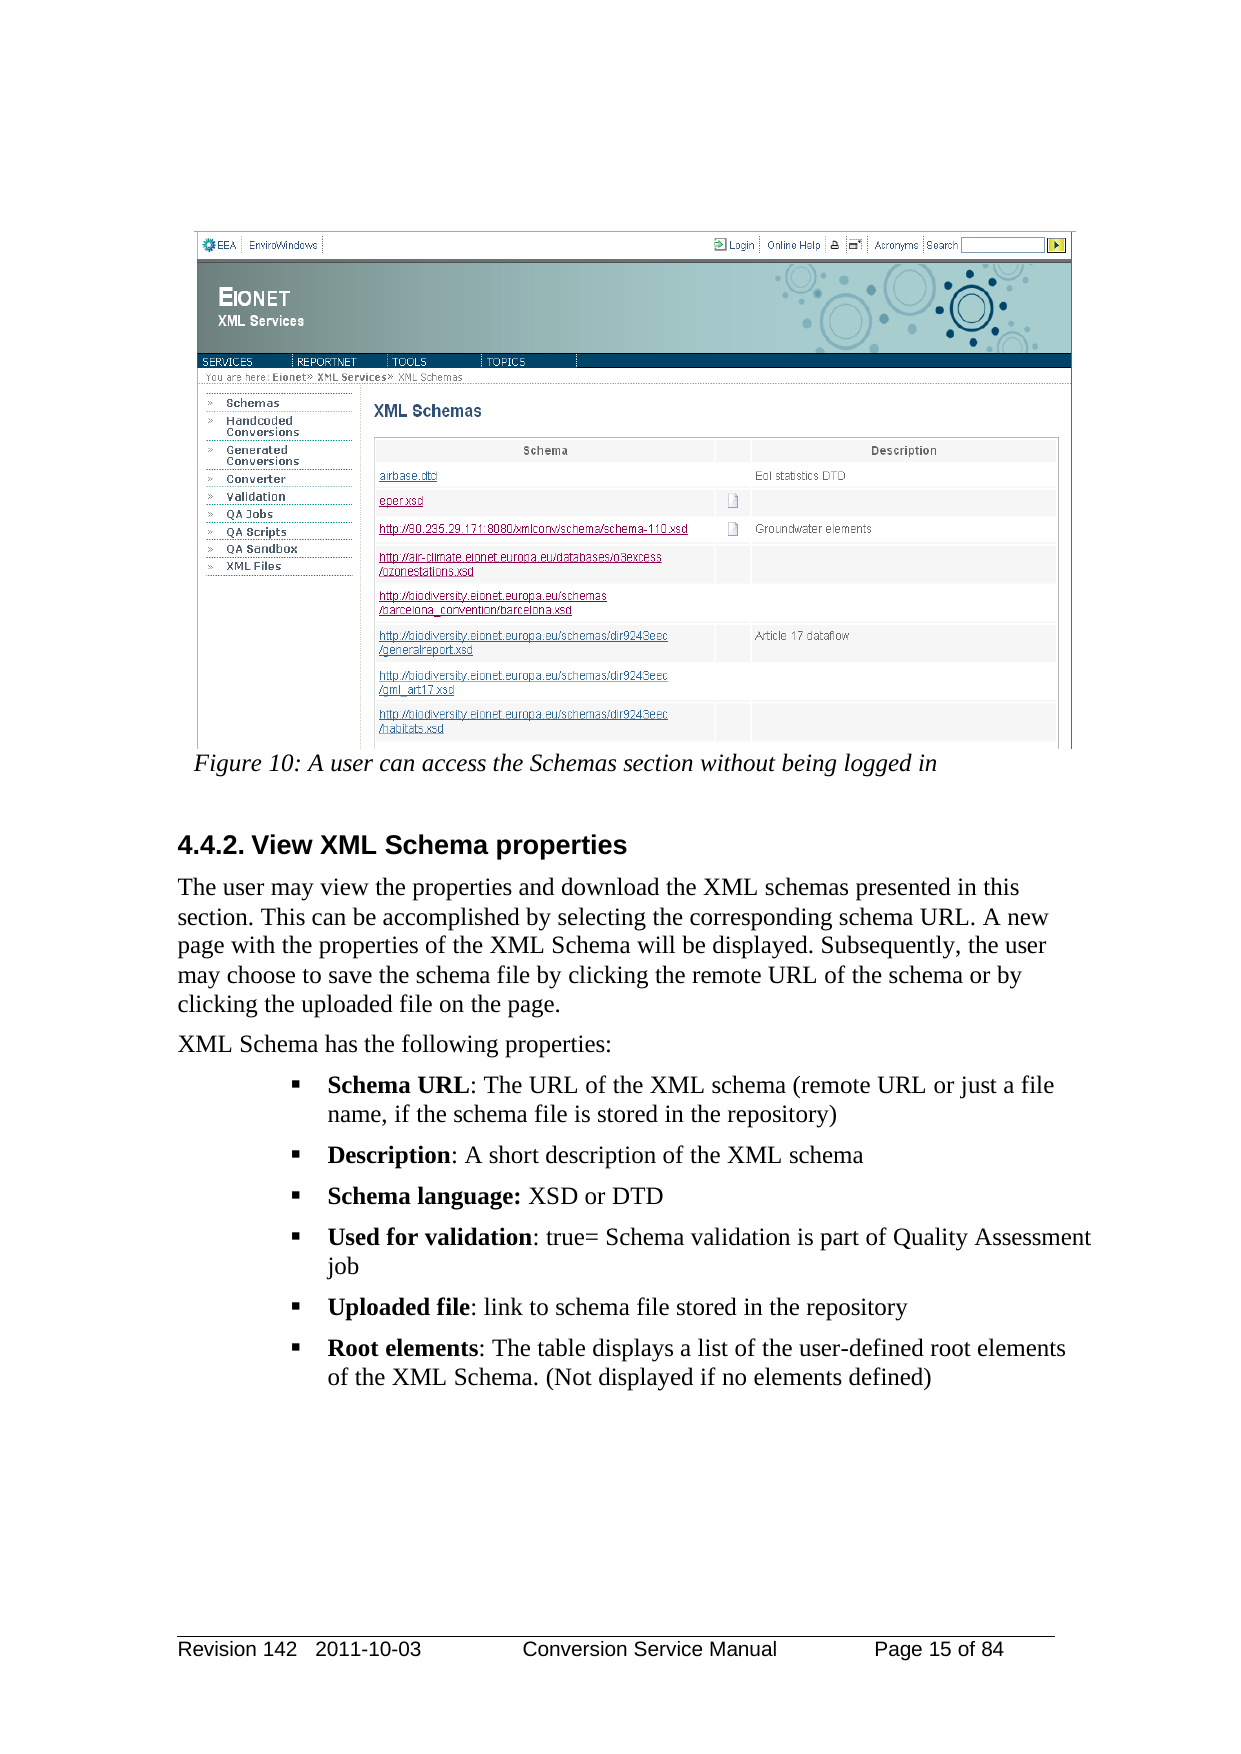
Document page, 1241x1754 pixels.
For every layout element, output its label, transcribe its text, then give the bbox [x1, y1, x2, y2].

list Schema language: XSD or DTD [290, 1181, 1092, 1210]
list Schema URL: The URL of the XML schema (remote URL or just a file name, if the schema file is stored in the repository) [290, 1070, 1092, 1128]
list Root elements: The table displays a list of the user-defined root elements of the XML Schema. (Not displayed if no elements defined) [290, 1332, 1092, 1391]
list Used for validation: true= Schema validation is part of Quality Assessment job [290, 1222, 1092, 1280]
text XML Schema has the following properties: [177, 1029, 1092, 1058]
list Description: A short description of the XML schema [290, 1140, 1092, 1169]
subtitle View XML Schema properties [177, 829, 1092, 860]
text The user may view the properties and download the XML schemas presented in this section. This can be accomplished by selecting the corresponding schema URL. A new page with the properties of the XML Schema will be displayed. Subsequently, the user may choose to save the schema file by clicking the remote URL of the schema or by clicking the uploaded file on the page. [177, 872, 1092, 1018]
text Figure 10: A user can access the Schemas section without being logged in [194, 749, 1076, 777]
list Uploaded file: link to schema file stored in the repository [290, 1292, 1092, 1321]
